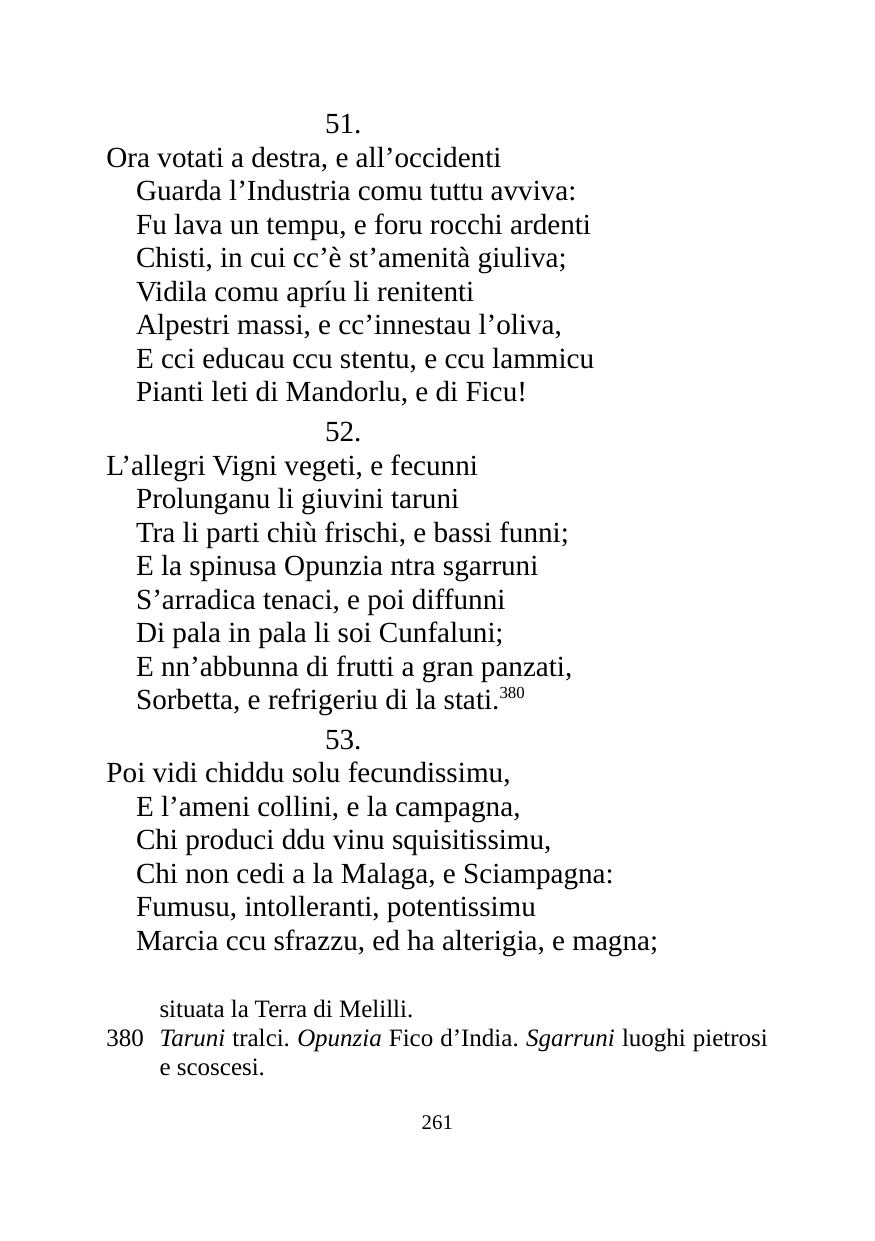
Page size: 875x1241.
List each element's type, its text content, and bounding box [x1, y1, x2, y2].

text 51. [325, 106, 768, 140]
text L’allegri Vigni vegeti, e fecunni Prolunganu li giuvini taruni Tra li parti chiù frischi, e bassi funni; E la spinusa Opunzia ntra sgarruni S’arradica tenaci, e poi diffunni Di pala in pala li soi Cunfaluni; E nn’abbunna di frutti a gran panzati, Sorbetta, e refrigeriu di la stati. [106, 448, 768, 716]
text 53. [325, 722, 768, 755]
text Taruni tralci. Opunzia Fico d’India. Sgarruni luoghi pietrosi e scoscesi. [106, 1023, 768, 1080]
text 52. [325, 414, 768, 448]
text situata la Terra di Melilli. [106, 994, 768, 1023]
text Ora votati a destra, e all’occidenti Guarda l’Industria comu tuttu avviva: Fu lava un tempu, e foru rocchi ardenti Chisti, in cui cc’è st’amenità giuliva; Vidila comu apríu li renitenti Alpestri massi, e cc’innestau l’oliva, E cci educau ccu stentu, e ccu lammicu Pianti leti di Mandorlu, e di Ficu! [106, 140, 768, 408]
text Poi vidi chiddu solu fecundissimu, E l’ameni collini, e la campagna, Chi produci ddu vinu squisitissimu, Chi non cedi a la Malaga, e Sciampagna: Fumusu, intolleranti, potentissimu Marcia ccu sfrazzu, ed ha alterigia, e magna; [106, 755, 768, 957]
